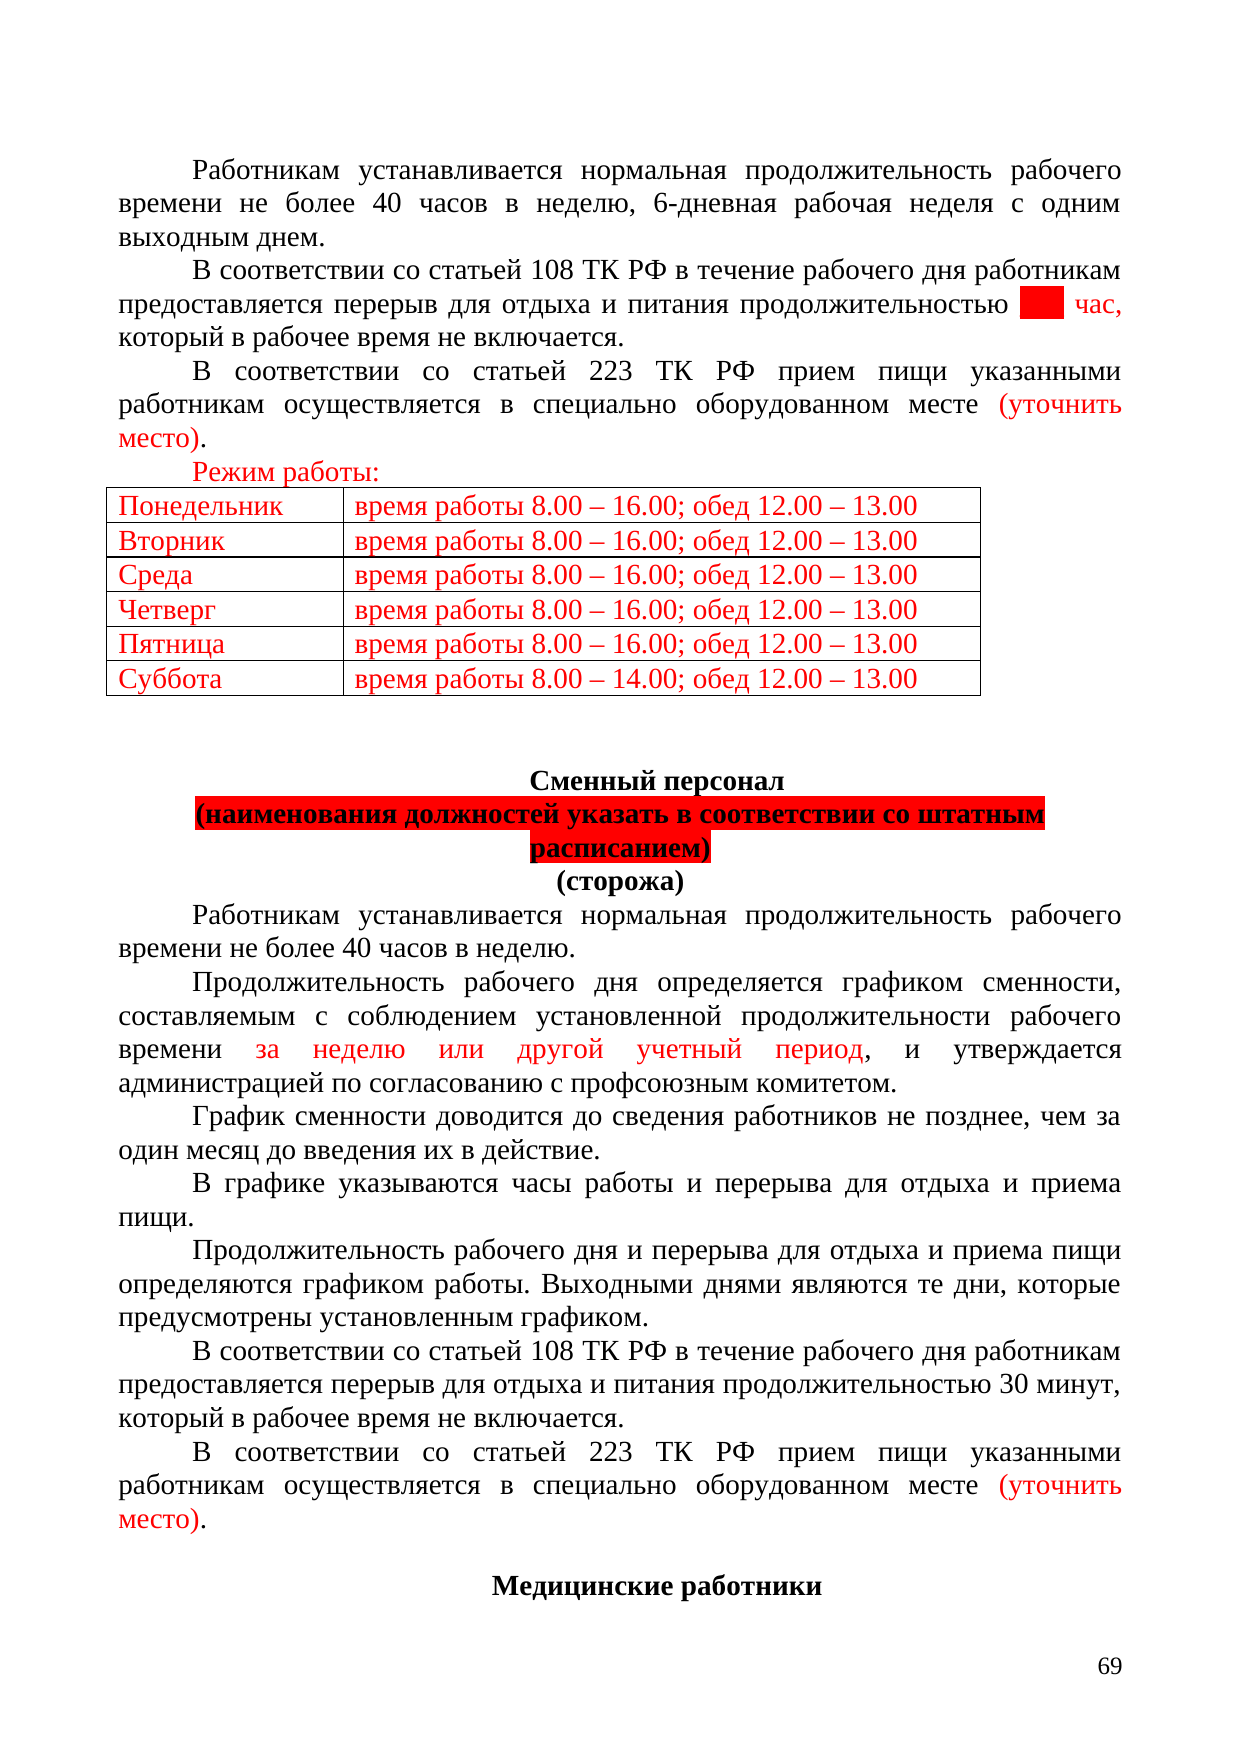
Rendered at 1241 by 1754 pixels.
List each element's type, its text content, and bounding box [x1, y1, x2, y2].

text В соответствии со статьей 223 ТК РФ прием пищи указанными работникам осуществляется в специально оборудованном месте (уточнить место). [118, 353, 1122, 454]
table_cell время работы 8.00 – 16.00; обед 12.00 – 13.00 [344, 523, 980, 556]
table_cell время работы 8.00 – 16.00; обед 12.00 – 13.00 [344, 558, 980, 591]
table_cell Среда [107, 558, 343, 591]
text Медицинские работники [118, 1568, 1122, 1601]
text Работникам устанавливается нормальная продолжительность рабочего времени не более 40 часов в неделю, 6-дневная рабочая неделя с одним выходным днем. [118, 152, 1122, 252]
text Продолжительность рабочего дня определяется графиком сменности, составляемым с соблюдением установленной продолжительности рабочего времени за неделю или другой учетный период, и утверждается администрацией по согласованию с профсоюзным комитетом. [118, 964, 1122, 1098]
table_cell Вторник [107, 523, 343, 556]
text (наименования должностей указать в соответствии со штатным расписанием) [118, 796, 1122, 863]
text В графике указываются часы работы и перерыва для отдыха и приема пищи. [118, 1165, 1122, 1232]
table_cell Четверг [107, 592, 343, 626]
table_cell Суббота [107, 661, 343, 695]
table_cell время работы 8.00 – 14.00; обед 12.00 – 13.00 [344, 661, 980, 695]
table_cell Пятница [107, 627, 343, 660]
text График сменности доводится до сведения работников не позднее, чем за один месяц до введения их в действие. [118, 1098, 1122, 1165]
text Продолжительность рабочего дня и перерыва для отдыха и приема пищи определяются графиком работы. Выходными днями являются те дни, которые предусмотрены установленным графиком. [118, 1232, 1122, 1333]
text В соответствии со статьей 223 ТК РФ прием пищи указанными работникам осуществляется в специально оборудованном месте (уточнить место). [118, 1434, 1122, 1534]
text В соответствии со статьей 108 ТК РФ в течение рабочего дня работникам предоставляется перерыв для отдыха и питания продолжительностью ___ час, который в рабочее время не включается. [118, 252, 1122, 353]
text В соответствии со статьей 108 ТК РФ в течение рабочего дня работникам предоставляется перерыв для отдыха и питания продолжительностью 30 минут, который в рабочее время не включается. [118, 1333, 1122, 1434]
text Режим работы: [118, 454, 1122, 487]
text (сторожа) [118, 863, 1122, 897]
table_header время работы 8.00 – 16.00; обед 12.00 – 13.00 [344, 488, 980, 522]
table_header Понедельник [107, 488, 343, 522]
table_cell время работы 8.00 – 16.00; обед 12.00 – 13.00 [344, 627, 980, 660]
text Работникам устанавливается нормальная продолжительность рабочего времени не более 40 часов в неделю. [118, 897, 1122, 964]
text Сменный персонал [118, 763, 1122, 796]
table_cell время работы 8.00 – 16.00; обед 12.00 – 13.00 [344, 592, 980, 626]
